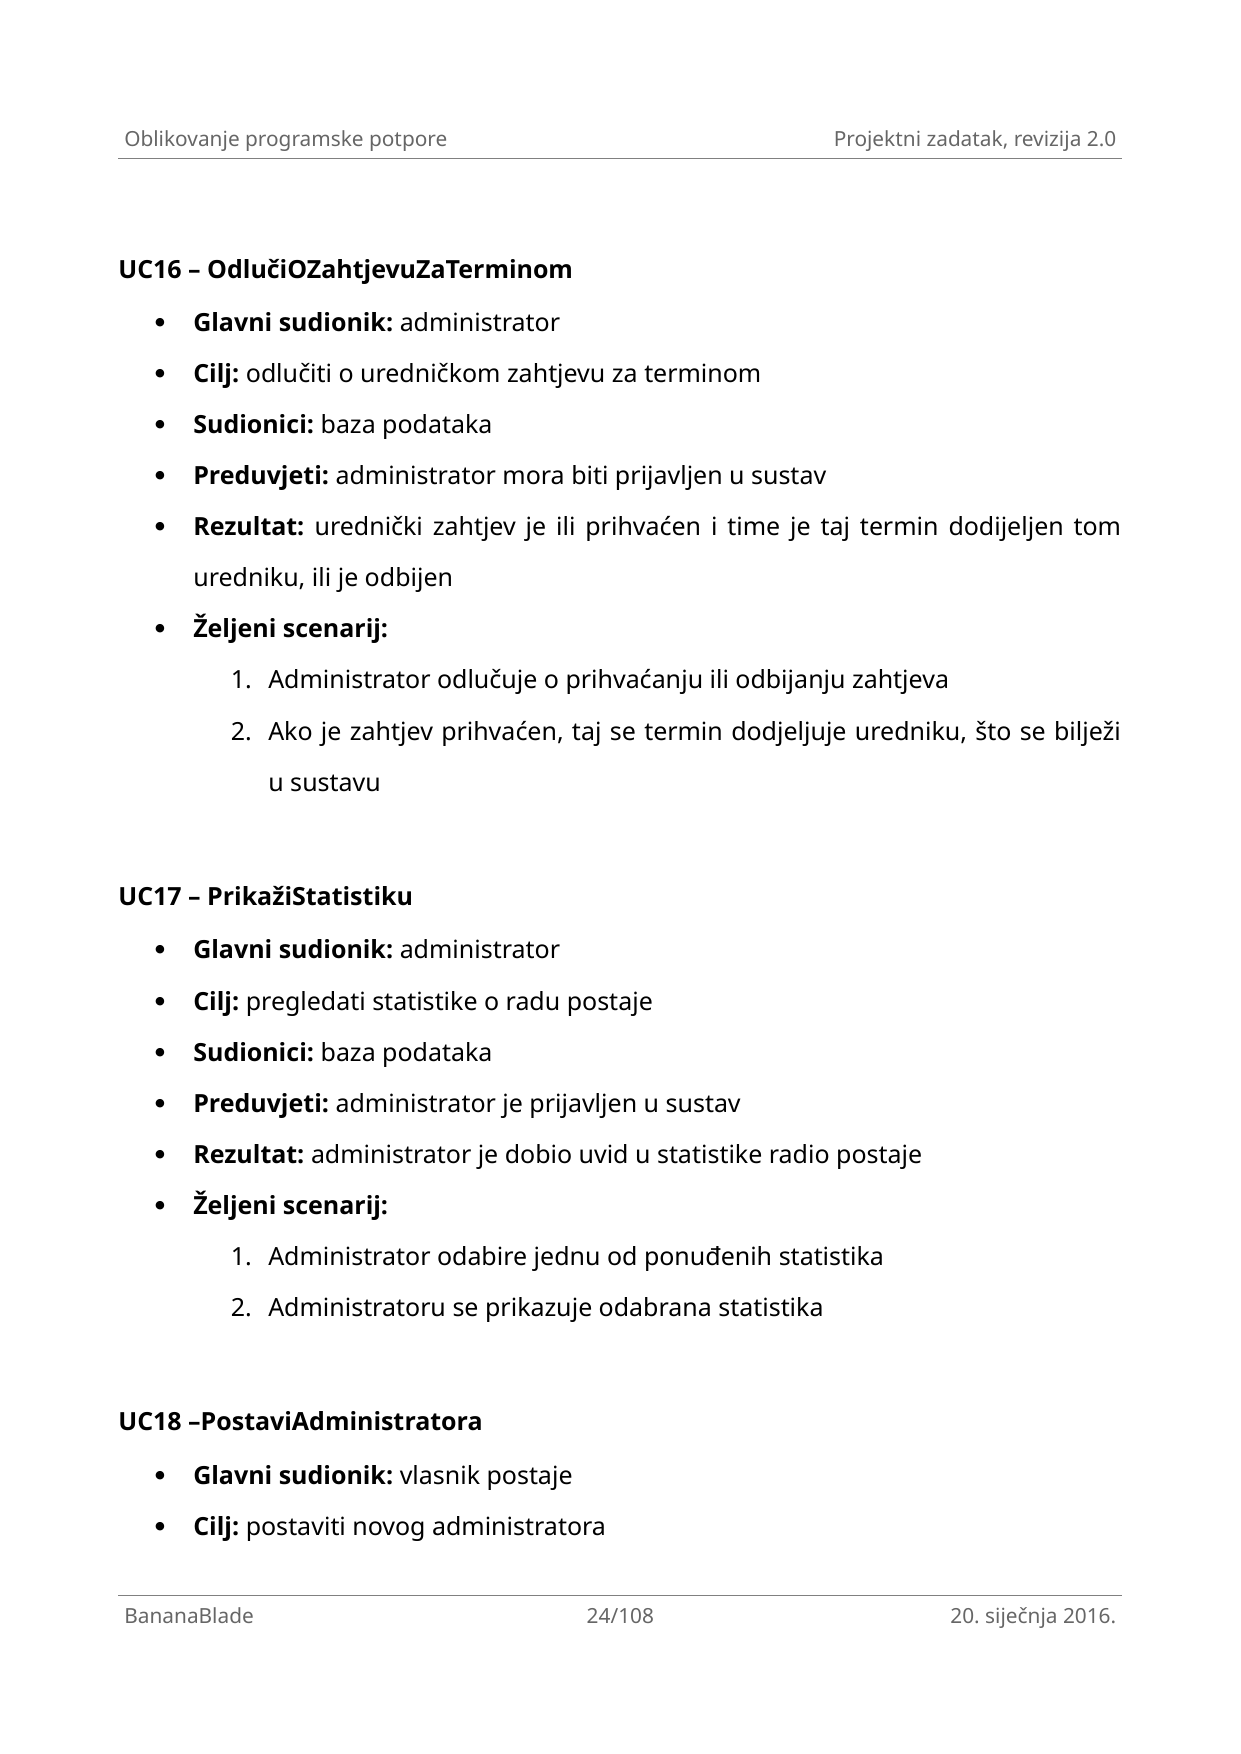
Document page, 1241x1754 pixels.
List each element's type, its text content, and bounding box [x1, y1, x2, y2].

list Glavni sudionik: administrator [156, 305, 1122, 339]
list Željeni scenarij: [156, 611, 1122, 645]
list Željeni scenarij: [156, 1187, 1122, 1221]
subtitle UC17 – PrikažiStatistiku [118, 879, 1122, 913]
subtitle UC16 – OdlučiOZahtjevuZaTerminom [118, 252, 1122, 286]
subtitle UC18 –PostaviAdministratora [118, 1404, 1122, 1438]
list Sudionici: baza podataka [156, 1034, 1122, 1068]
list Administrator odlučuje o prihvaćanju ili odbijanju zahtjeva [231, 662, 1122, 696]
list Administratoru se prikazuje odabrana statistika [231, 1289, 1122, 1323]
list Preduvjeti: administrator je prijavljen u sustav [156, 1085, 1122, 1119]
list Rezultat: urednički zahtjev je ili prihvaćen i time je taj termin dodijeljen tom uredniku, ili je odbijen [156, 509, 1122, 594]
list Sudionici: baza podataka [156, 407, 1122, 441]
list Cilj: odlučiti o uredničkom zahtjevu za terminom [156, 356, 1122, 390]
list Glavni sudionik: administrator [156, 932, 1122, 966]
list Rezultat: administrator je dobio uvid u statistike radio postaje [156, 1136, 1122, 1170]
list Cilj: postaviti novog administratora [156, 1508, 1122, 1542]
list Administrator odabire jednu od ponuđenih statistika [231, 1238, 1122, 1272]
list Preduvjeti: administrator mora biti prijavljen u sustav [156, 458, 1122, 492]
list Ako je zahtjev prihvaćen, taj se termin dodjeljuje uredniku, što se bilježi u sustavu [231, 713, 1122, 798]
list Glavni sudionik: vlasnik postaje [156, 1457, 1122, 1491]
list Cilj: pregledati statistike o radu postaje [156, 983, 1122, 1017]
